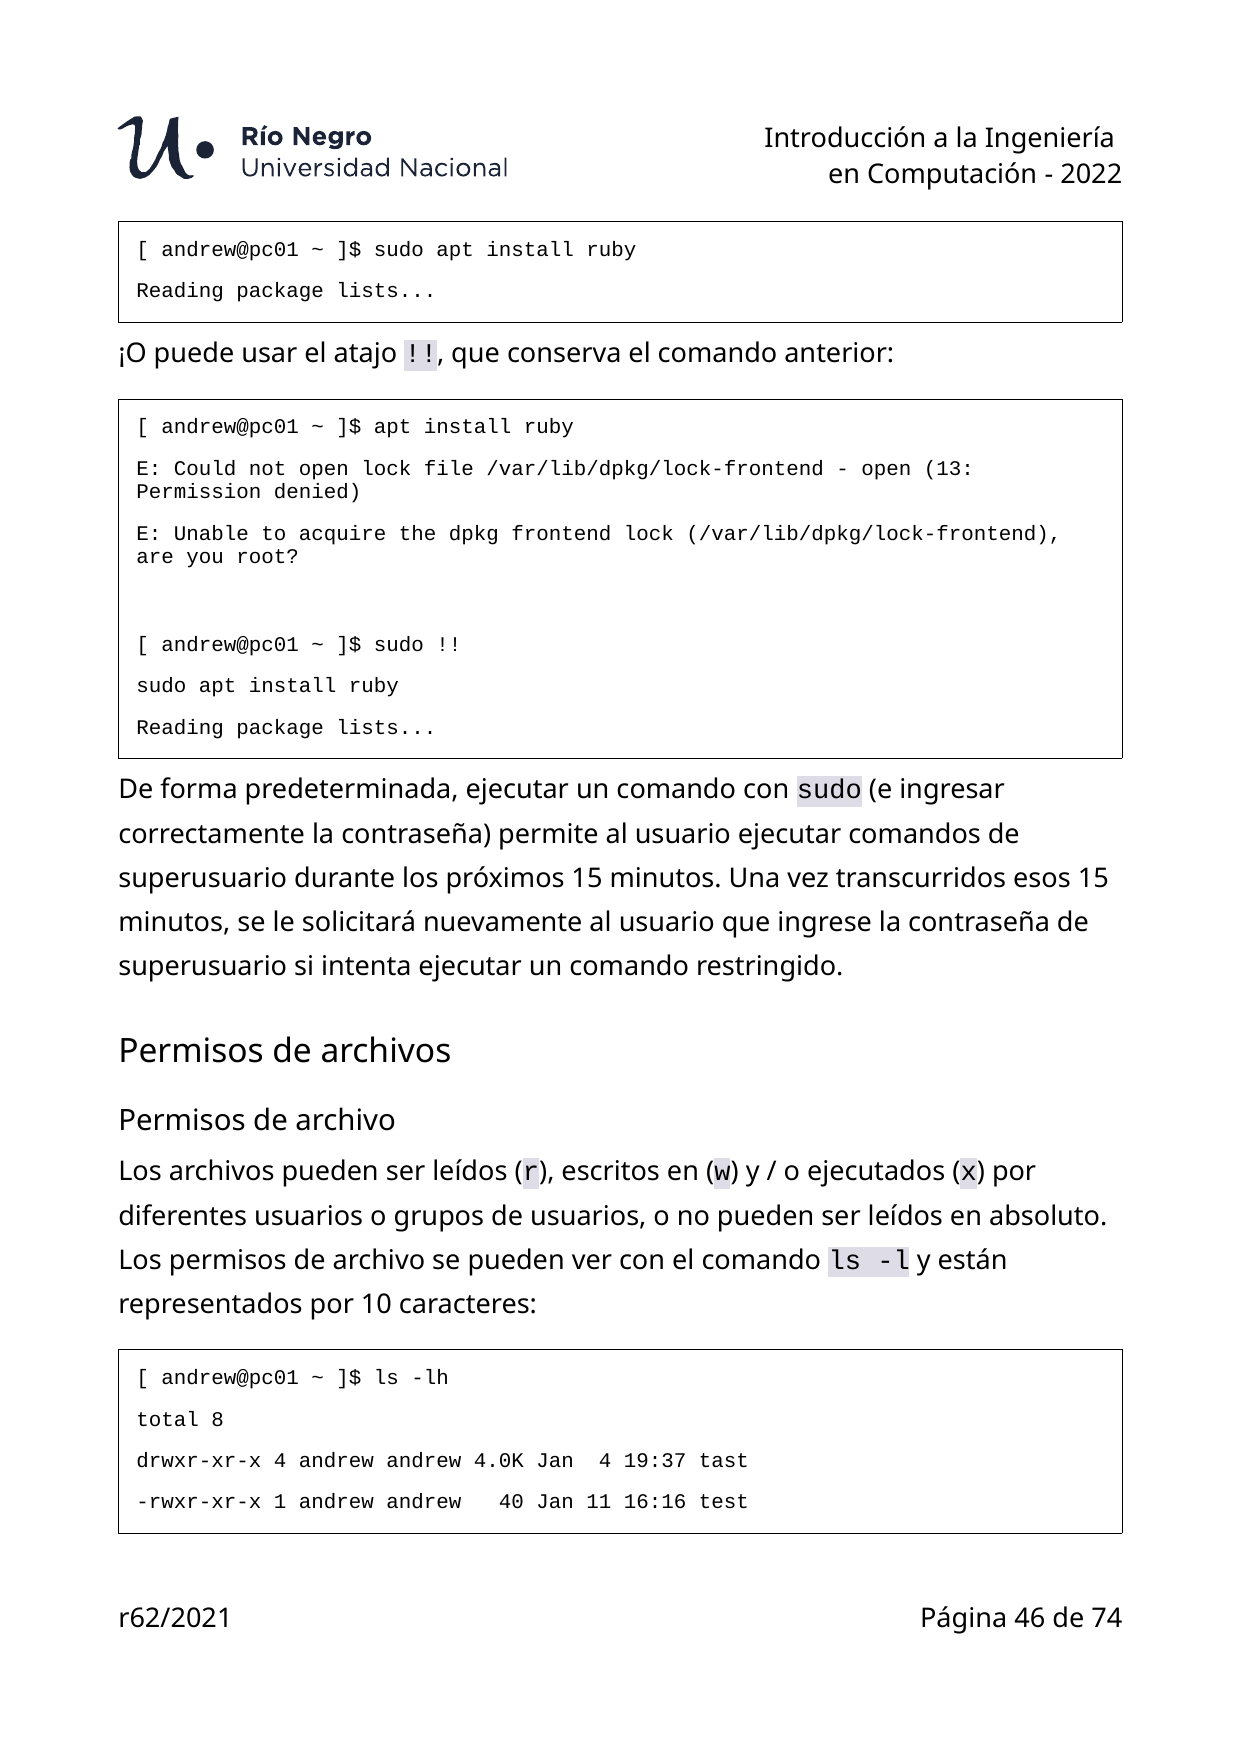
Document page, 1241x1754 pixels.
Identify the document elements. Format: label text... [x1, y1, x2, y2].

text E: Could not open lock file /var/lib/dpkg/lock-frontend - open (13: Permission denied) [119, 440, 1122, 505]
text [ andrew@pc01 ~ ]$ ls -lh [119, 1350, 1122, 1391]
text [ andrew@pc01 ~ ]$ sudo !! [119, 616, 1122, 658]
text De forma predeterminada, ejecutar un comando con sudo (e ingresar correctamente la contraseña) permite al usuario ejecutar comandos de superusuario durante los próximos 15 minutos. Una vez transcurridos esos 15 minutos, se le solicitará nuevamente al usuario que ingrese la contraseña de superusuario si intenta ejecutar un comando restringido. [118, 770, 1122, 984]
text Reading package lists... [119, 263, 1122, 322]
text sudo apt install ruby [119, 658, 1122, 699]
text -rwxr-xr-x 1 andrew andrew 40 Jan 11 16:16 test [119, 1473, 1122, 1533]
text drwxr-xr-x 4 andrew andrew 4.0K Jan 4 19:37 tast [119, 1432, 1122, 1473]
subtitle Permisos de archivos [118, 1026, 1122, 1072]
text Los archivos pueden ser leídos (r), escritos en (w) y / o ejecutados (x) por diferentes usuarios o grupos de usuarios, o no pueden ser leídos en absoluto. Los permisos de archivo se pueden ver con el comando ls -l y están representados por 10 caracteres: [118, 1152, 1122, 1322]
subtitle Permisos de archivo [118, 1099, 1122, 1139]
text Reading package lists... [119, 699, 1122, 758]
text [ andrew@pc01 ~ ]$ sudo apt install ruby [119, 222, 1122, 263]
text ¡O puede usar el atajo !!, que conserva el comando anterior: [118, 334, 1122, 371]
text total 8 [119, 1391, 1122, 1432]
text E: Unable to acquire the dpkg frontend lock (/var/lib/dpkg/lock-frontend), are you root? [119, 505, 1122, 570]
text [ andrew@pc01 ~ ]$ apt install ruby [119, 400, 1122, 440]
